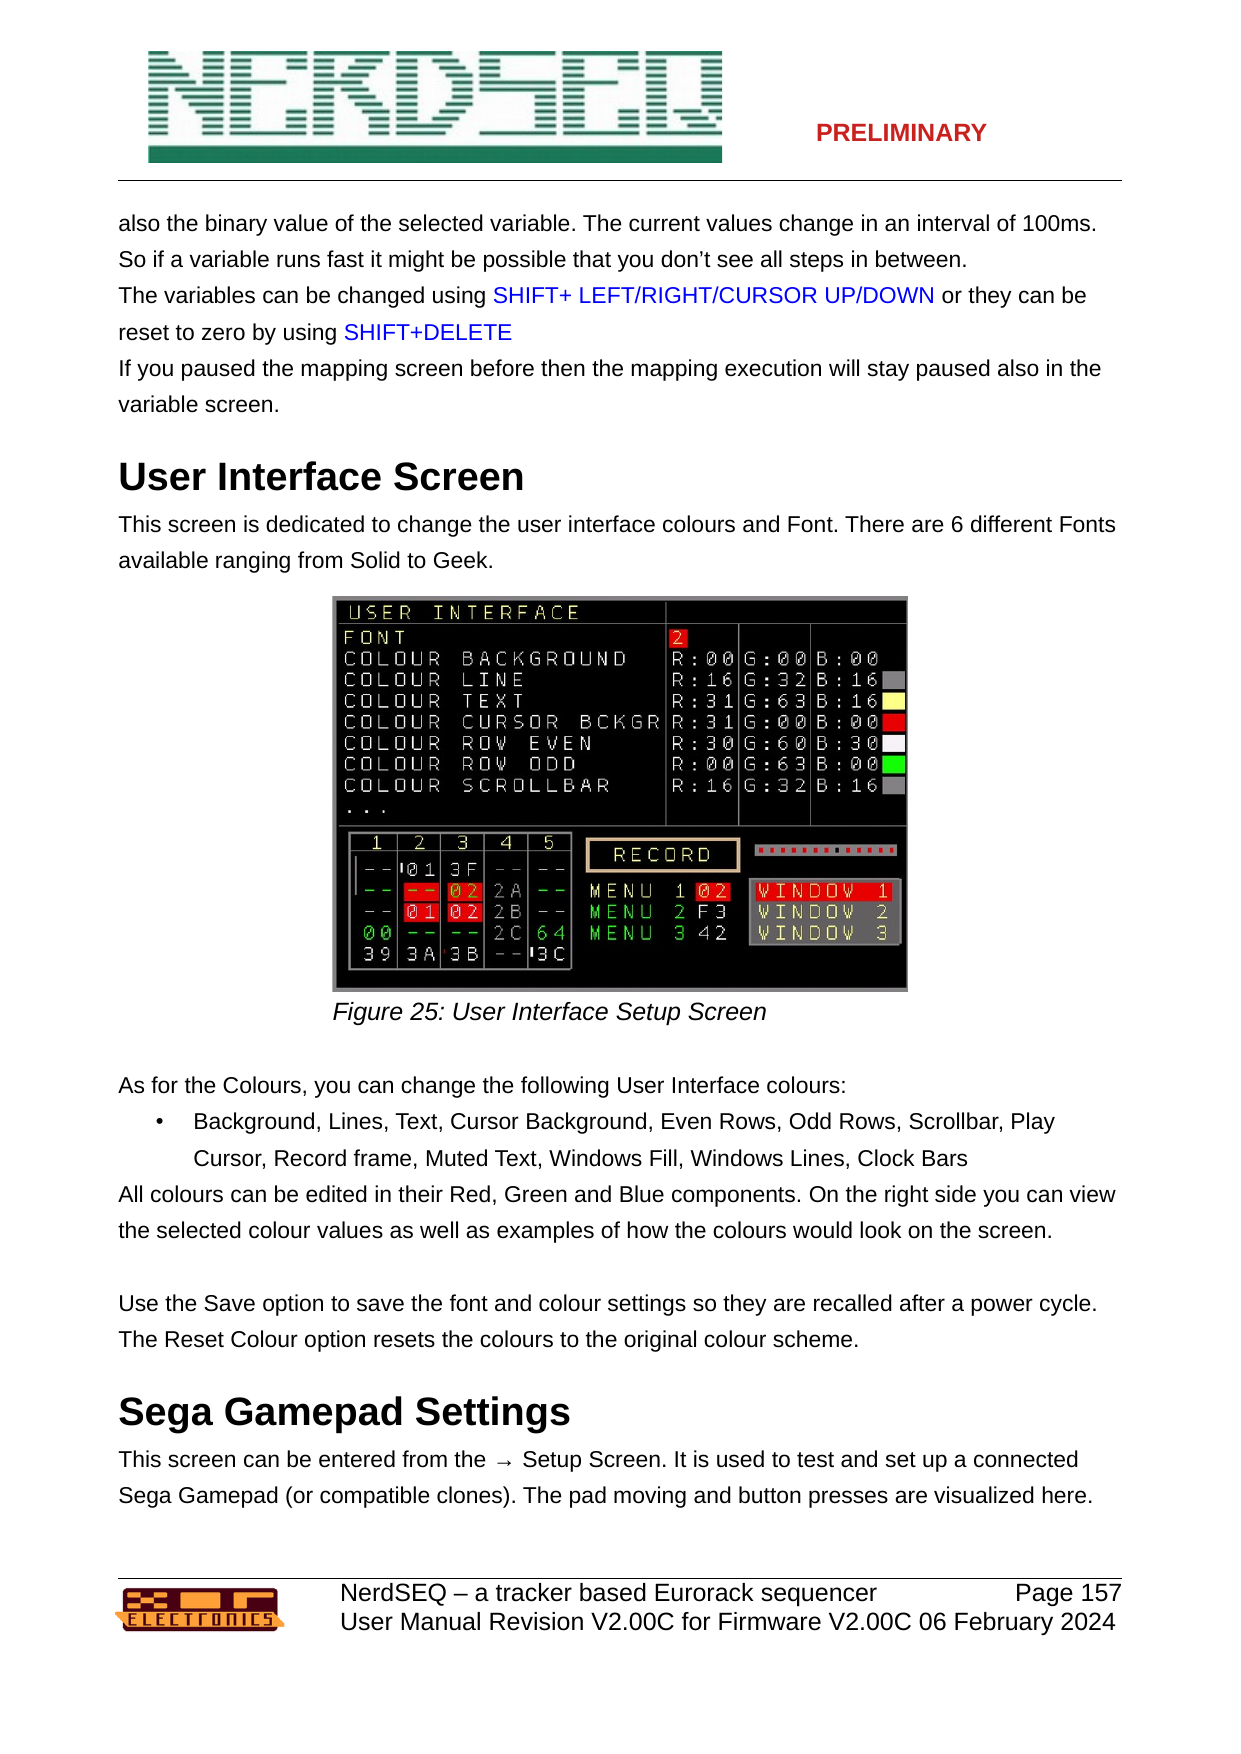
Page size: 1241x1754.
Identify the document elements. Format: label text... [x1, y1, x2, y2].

text As for the Colours, you can change the following User Interface colours: [118, 1072, 1122, 1098]
text Figure 25: User Interface Setup Screen [332, 992, 908, 1026]
list Background, Lines, Text, Cursor Background, Even Rows, Odd Rows, Scrollbar, Play Cursor, Record frame, Muted Text, Windows Fill, Windows Lines, Clock Bars [156, 1108, 1122, 1171]
picture [332, 596, 908, 992]
subtitle User Interface Screen [118, 453, 1122, 498]
text Use the Save option to save the font and colour settings so they are recalled after a power cycle. The Reset Colour option resets the colours to the original colour scheme. [118, 1290, 1122, 1353]
text This screen is dedicated to change the user interface colours and Font. There are 6 different Fonts available ranging from Solid to Geek. [118, 511, 1122, 573]
subtitle Sega Gamepad Settings [118, 1388, 1122, 1433]
picture [115, 1584, 285, 1634]
text If you paused the mapping screen before then the mapping execution will stay paused also in the variable screen. [118, 355, 1122, 418]
text The variables can be changed using SHIFT+ LEFT/RIGHT/CURSOR UP/DOWN or they can be reset to zero by using SHIFT+DELETE [118, 282, 1122, 345]
text This screen can be entered from the → Setup Screen. It is used to test and set up a connected Sega Gamepad (or compatible clones). The pad moving and button presses are visualized here. [118, 1446, 1122, 1508]
text also the binary value of the selected variable. The current values change in an interval of 100ms. So if a variable runs fast it might be possible that you don’t see all steps in between. [118, 209, 1122, 272]
text All colours can be edited in their Red, Green and Blue components. On the right side you can view the selected colour values as well as examples of how the colours would look on the screen. [118, 1181, 1122, 1280]
picture [148, 51, 723, 163]
